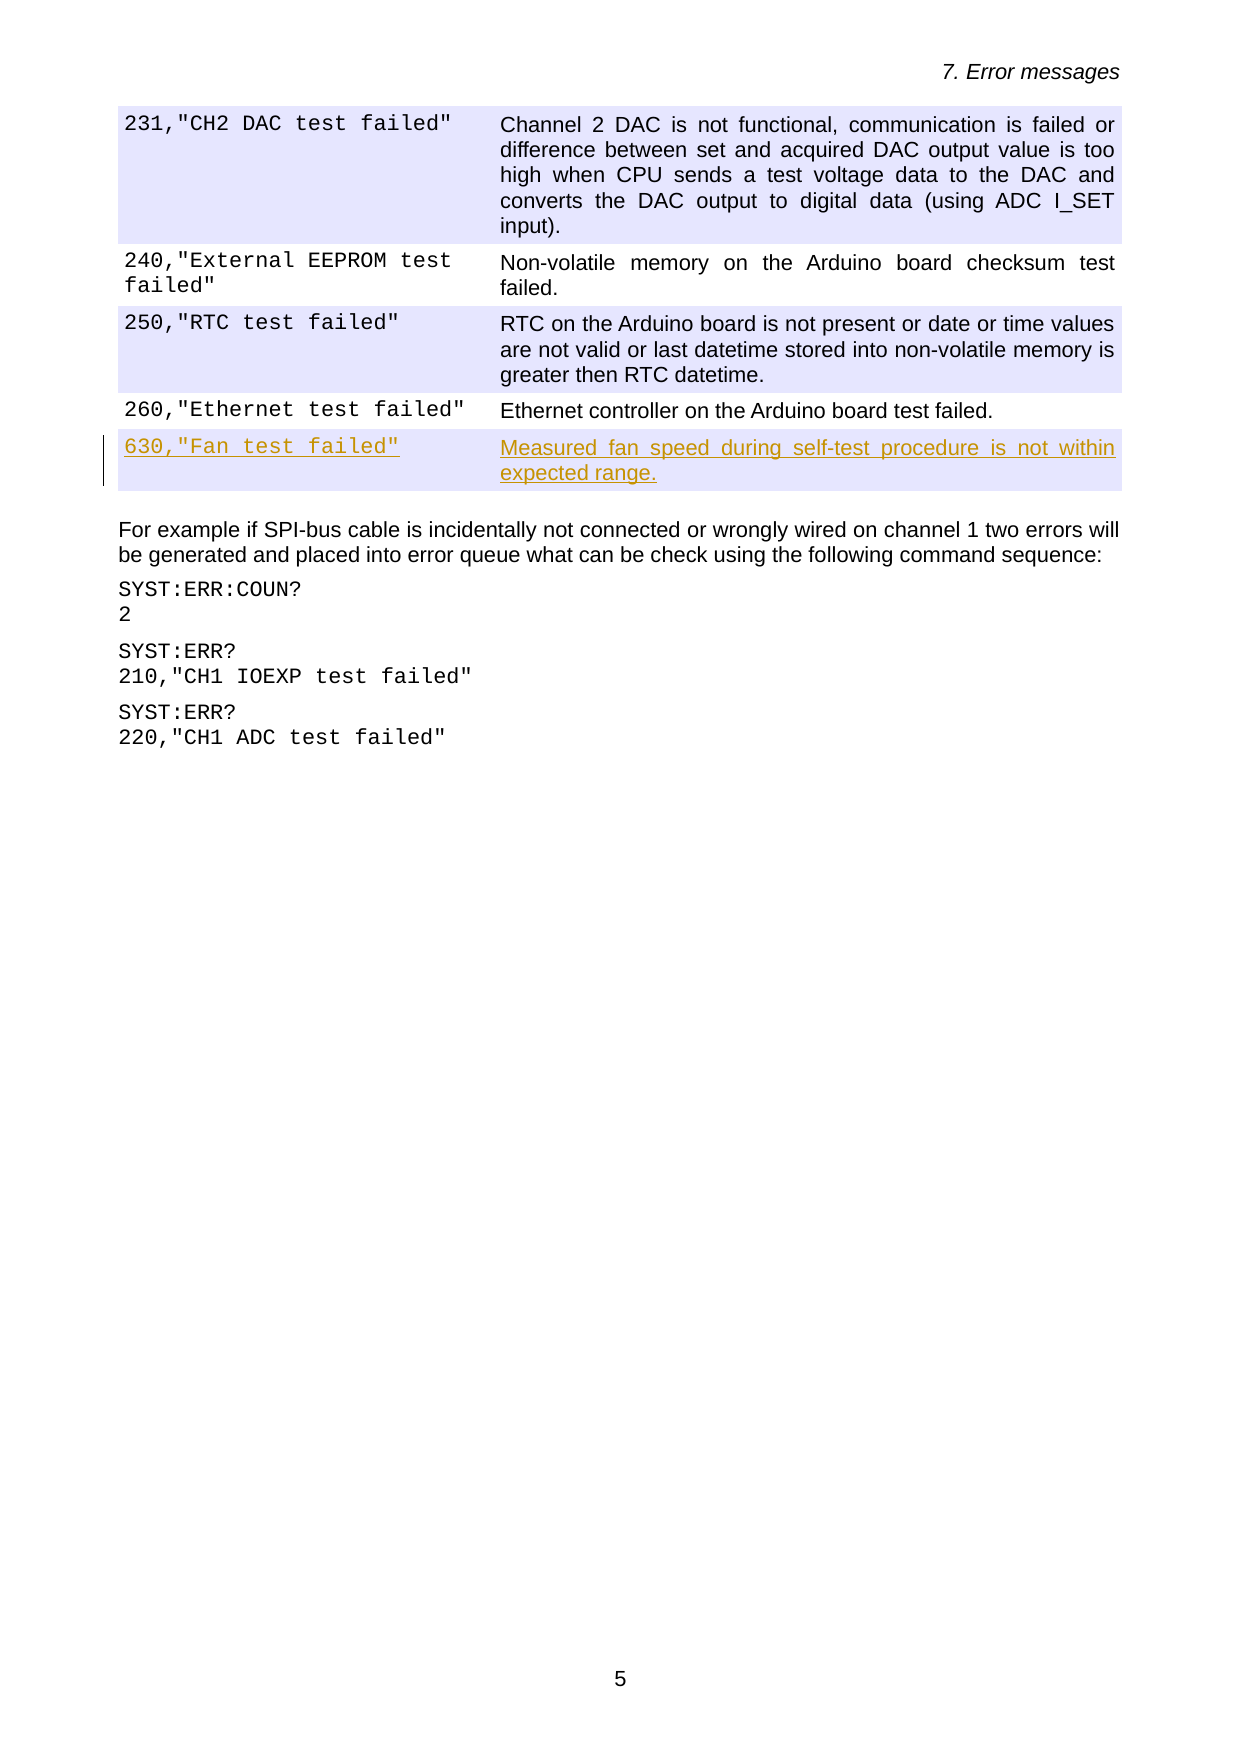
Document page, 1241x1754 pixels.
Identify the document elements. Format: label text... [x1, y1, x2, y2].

table_cell 240,"External EEPROM test failed" [118, 244, 494, 306]
text 210,"CH1 IOEXP test failed" [118, 665, 1122, 689]
table_cell RTC on the Arduino board is not present or date or time values are not valid or last datetime stored into non-volatile memory is greater then RTC datetime. [494, 306, 1122, 393]
table_cell 250,"RTC test failed" [118, 306, 494, 393]
text For example if SPI-bus cable is incidentally not connected or wrongly wired on channel 1 two errors will be generated and placed into error queue what can be check using the following command sequence: [118, 516, 1122, 567]
table_cell 260,"Ethernet test failed" [118, 393, 494, 429]
text 2 [118, 603, 1122, 628]
table_cell 630,"Fan test failed" [118, 429, 494, 491]
text 220,"CH1 ADC test failed" [118, 726, 1122, 751]
table_cell Channel 2 DAC is not functional, communication is failed or difference between set and acquired DAC output value is too high when CPU sends a test voltage data to the DAC and converts the DAC output to digital data (using ADC I_SET input). [494, 106, 1122, 244]
table_cell 231,"CH2 DAC test failed" [118, 106, 494, 244]
text SYST:ERR? [118, 640, 1122, 665]
text SYST:ERR:COUN? [118, 579, 1122, 603]
table_cell Measured fan speed during self-test procedure is not within expected range. [494, 429, 1122, 491]
table_cell Ethernet controller on the Arduino board test failed. [494, 393, 1122, 429]
table_cell Non-volatile memory on the Arduino board checksum test failed. [494, 244, 1122, 306]
text SYST:ERR? [118, 701, 1122, 726]
